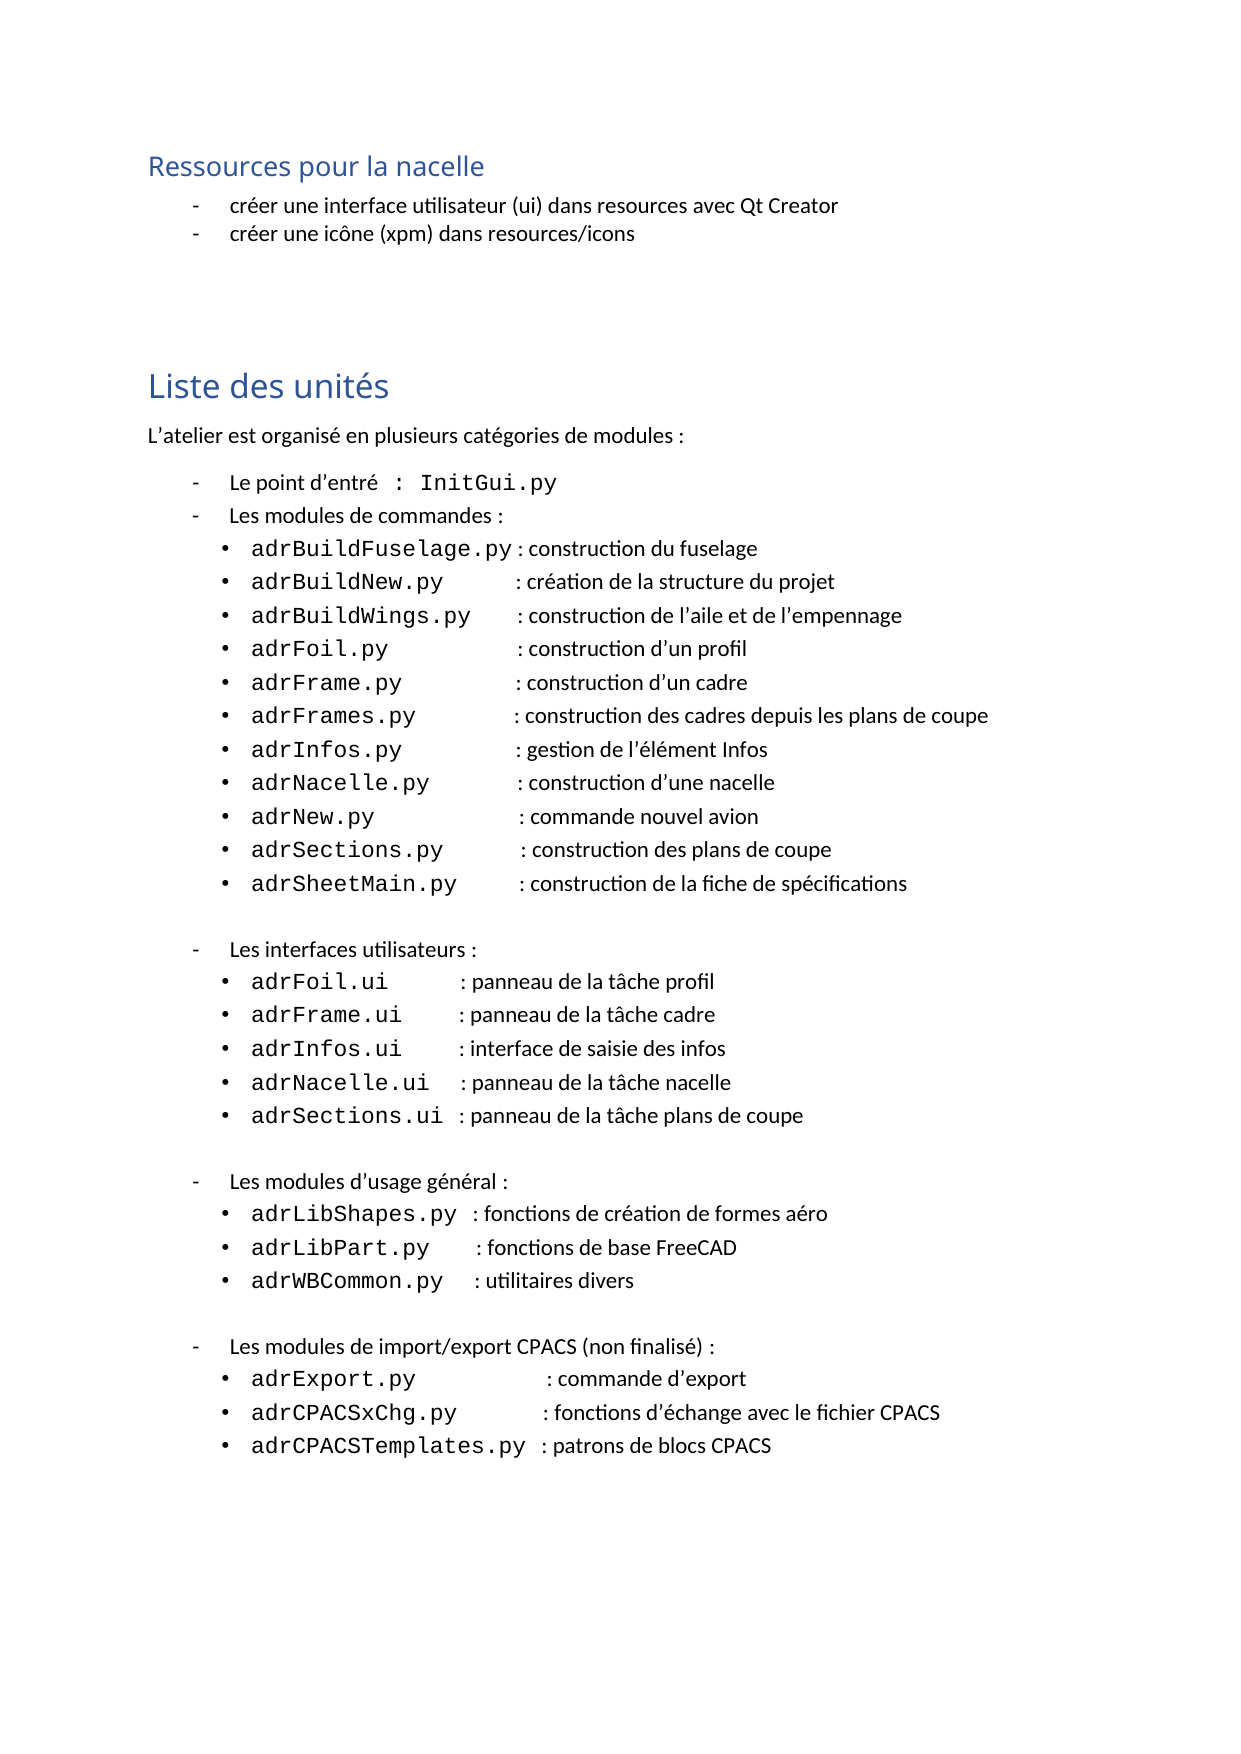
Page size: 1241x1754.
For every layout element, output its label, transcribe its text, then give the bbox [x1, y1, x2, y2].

list créer une interface utilisateur (ui) dans resources avec Qt Creator [192, 191, 1093, 219]
list adrInfos.ui : interface de saisie des infos [221, 1034, 1093, 1063]
list créer une icône (xpm) dans resources/icons [192, 219, 1093, 247]
list adrNew.py : commande nouvel avion [221, 802, 1093, 831]
list adrNacelle.ui : panneau de la tâche nacelle [221, 1068, 1093, 1097]
list Les modules de commandes : [192, 501, 1093, 529]
list adrBuildFuselage.py : construction du fuselage [221, 534, 1093, 563]
list adrWBCommon.py : utilitaires divers [221, 1266, 1093, 1295]
list Le point d’entré : InitGui.py [192, 468, 1093, 497]
list adrSections.py : construction des plans de coupe [221, 836, 1093, 865]
list adrFrame.ui : panneau de la tâche cadre [221, 1001, 1093, 1030]
list adrCPACSTemplates.py : patrons de blocs CPACS [221, 1431, 1093, 1460]
list adrInfos.py : gestion de l’élément Infos [221, 735, 1093, 764]
text L’atelier est organisé en plusieurs catégories de modules : [148, 421, 1093, 449]
list Les modules d’usage général : [192, 1167, 1093, 1195]
subtitle Ressources pour la nacelle [148, 148, 1093, 184]
list adrCPACSxChg.py : fonctions d’échange avec le fichier CPACS [221, 1398, 1093, 1427]
list adrSections.ui : panneau de la tâche plans de coupe [221, 1101, 1093, 1130]
list adrFrame.py : construction d’un cadre [221, 668, 1093, 697]
list Les interfaces utilisateurs : [192, 935, 1093, 963]
list adrLibPart.py : fonctions de base FreeCAD [221, 1233, 1093, 1262]
list adrSheetMain.py : construction de la fiche de spécifications [221, 869, 1093, 898]
subtitle Liste des unités [148, 363, 1093, 409]
list Les modules de import/export CPACS (non finalisé) : [192, 1332, 1093, 1360]
list adrNacelle.py : construction d’une nacelle [221, 768, 1093, 798]
list adrExport.py : commande d’export [221, 1364, 1093, 1393]
list adrFrames.py : construction des cadres depuis les plans de coupe [221, 701, 1093, 731]
list adrLibShapes.py : fonctions de création de formes aéro [221, 1199, 1093, 1228]
list adrBuildNew.py : création de la structure du projet [221, 567, 1093, 596]
list adrFoil.py : construction d’un profil [221, 634, 1093, 663]
list adrBuildWings.py : construction de l’aile et de l’empennage [221, 601, 1093, 630]
list adrFoil.ui : panneau de la tâche profil [221, 967, 1093, 996]
